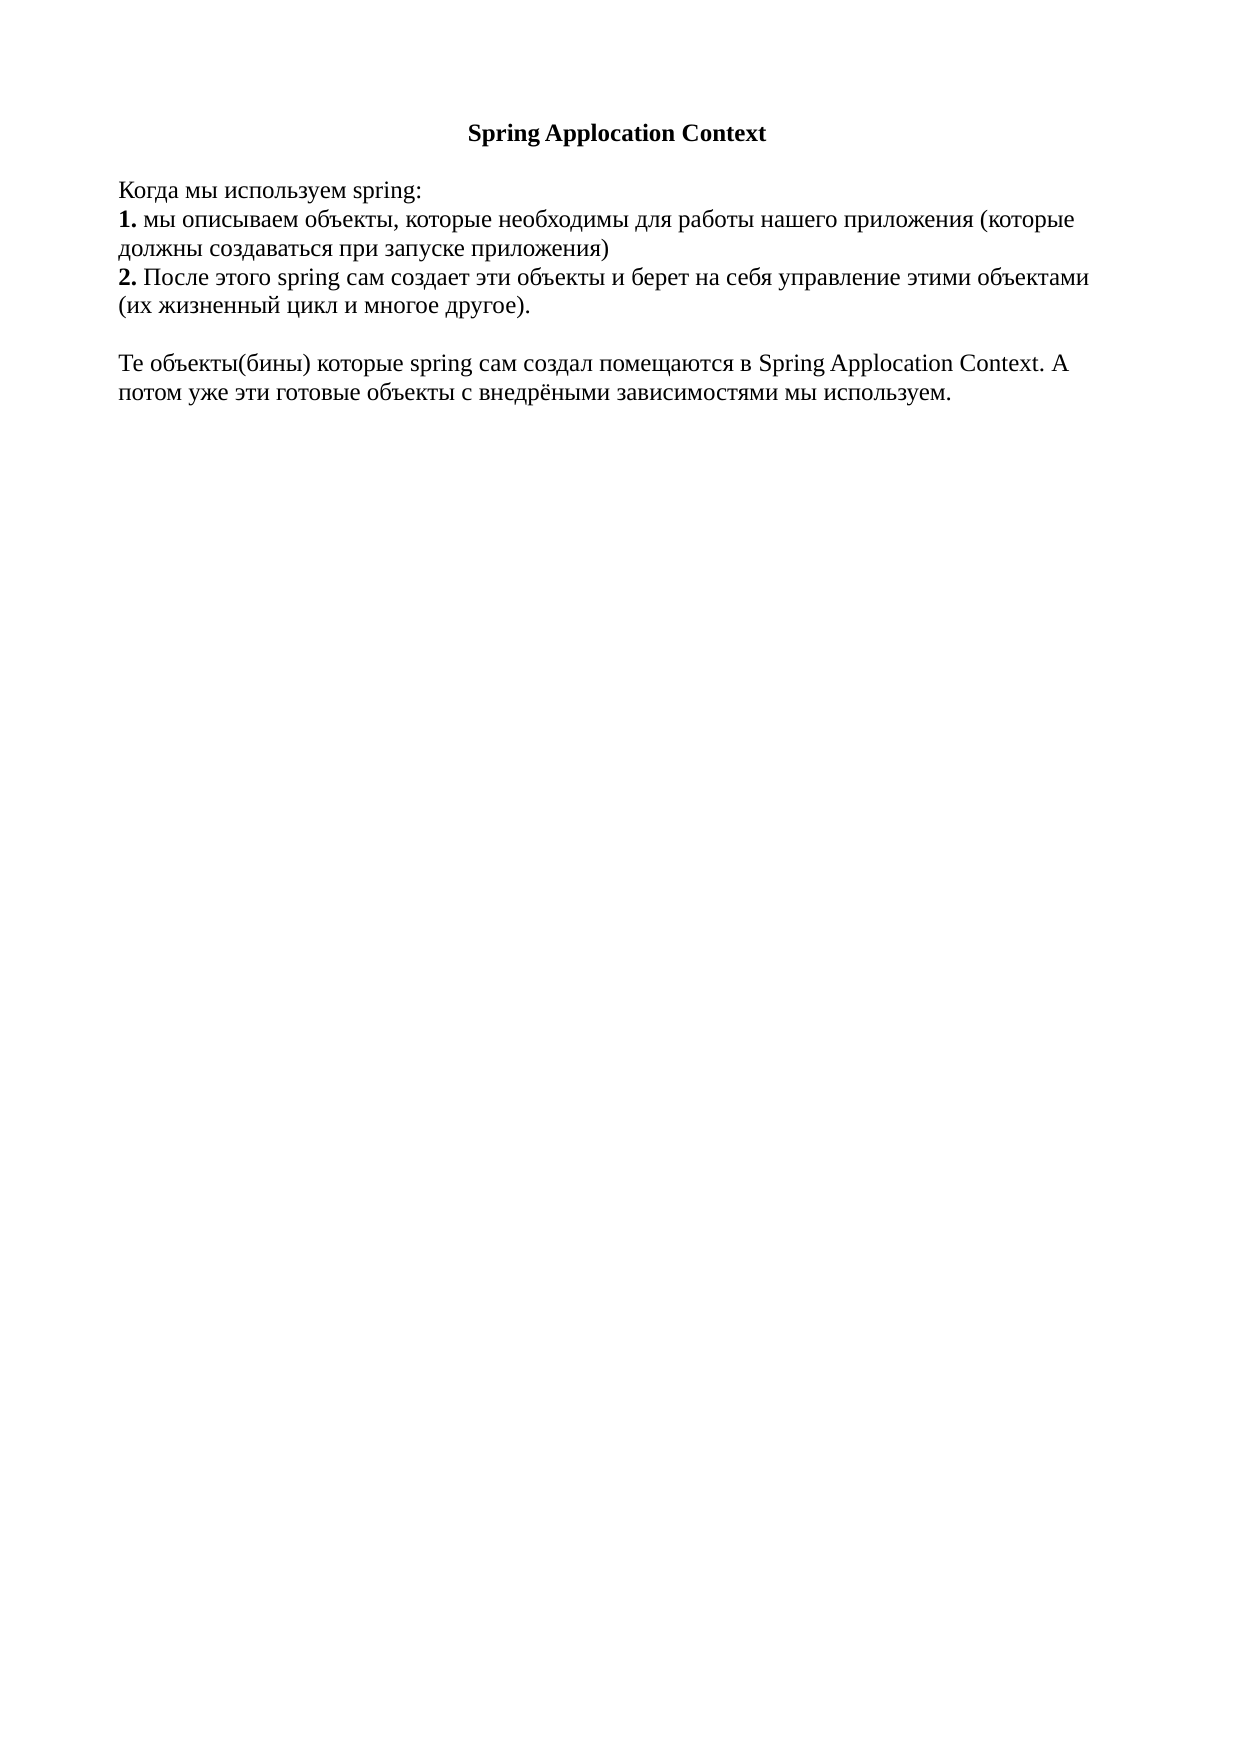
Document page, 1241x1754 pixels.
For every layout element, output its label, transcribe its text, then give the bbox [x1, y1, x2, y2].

text Когда мы используем spring: [118, 176, 1122, 204]
text 1. мы описываем объекты, которые необходимы для работы нашего приложения (которые должны создаваться при запуске приложения) [118, 204, 1122, 262]
text Spring Applocation Context [118, 118, 1122, 147]
text 2. После этого spring сам создает эти объекты и берет на себя управление этими объектами (их жизненный цикл и многое другое). [118, 262, 1122, 319]
text Те объекты(бины) которые spring сам создал помещаются в Spring Applocation Context. А потом уже эти готовые объекты с внедрёными зависимостями мы используем. [118, 348, 1122, 406]
